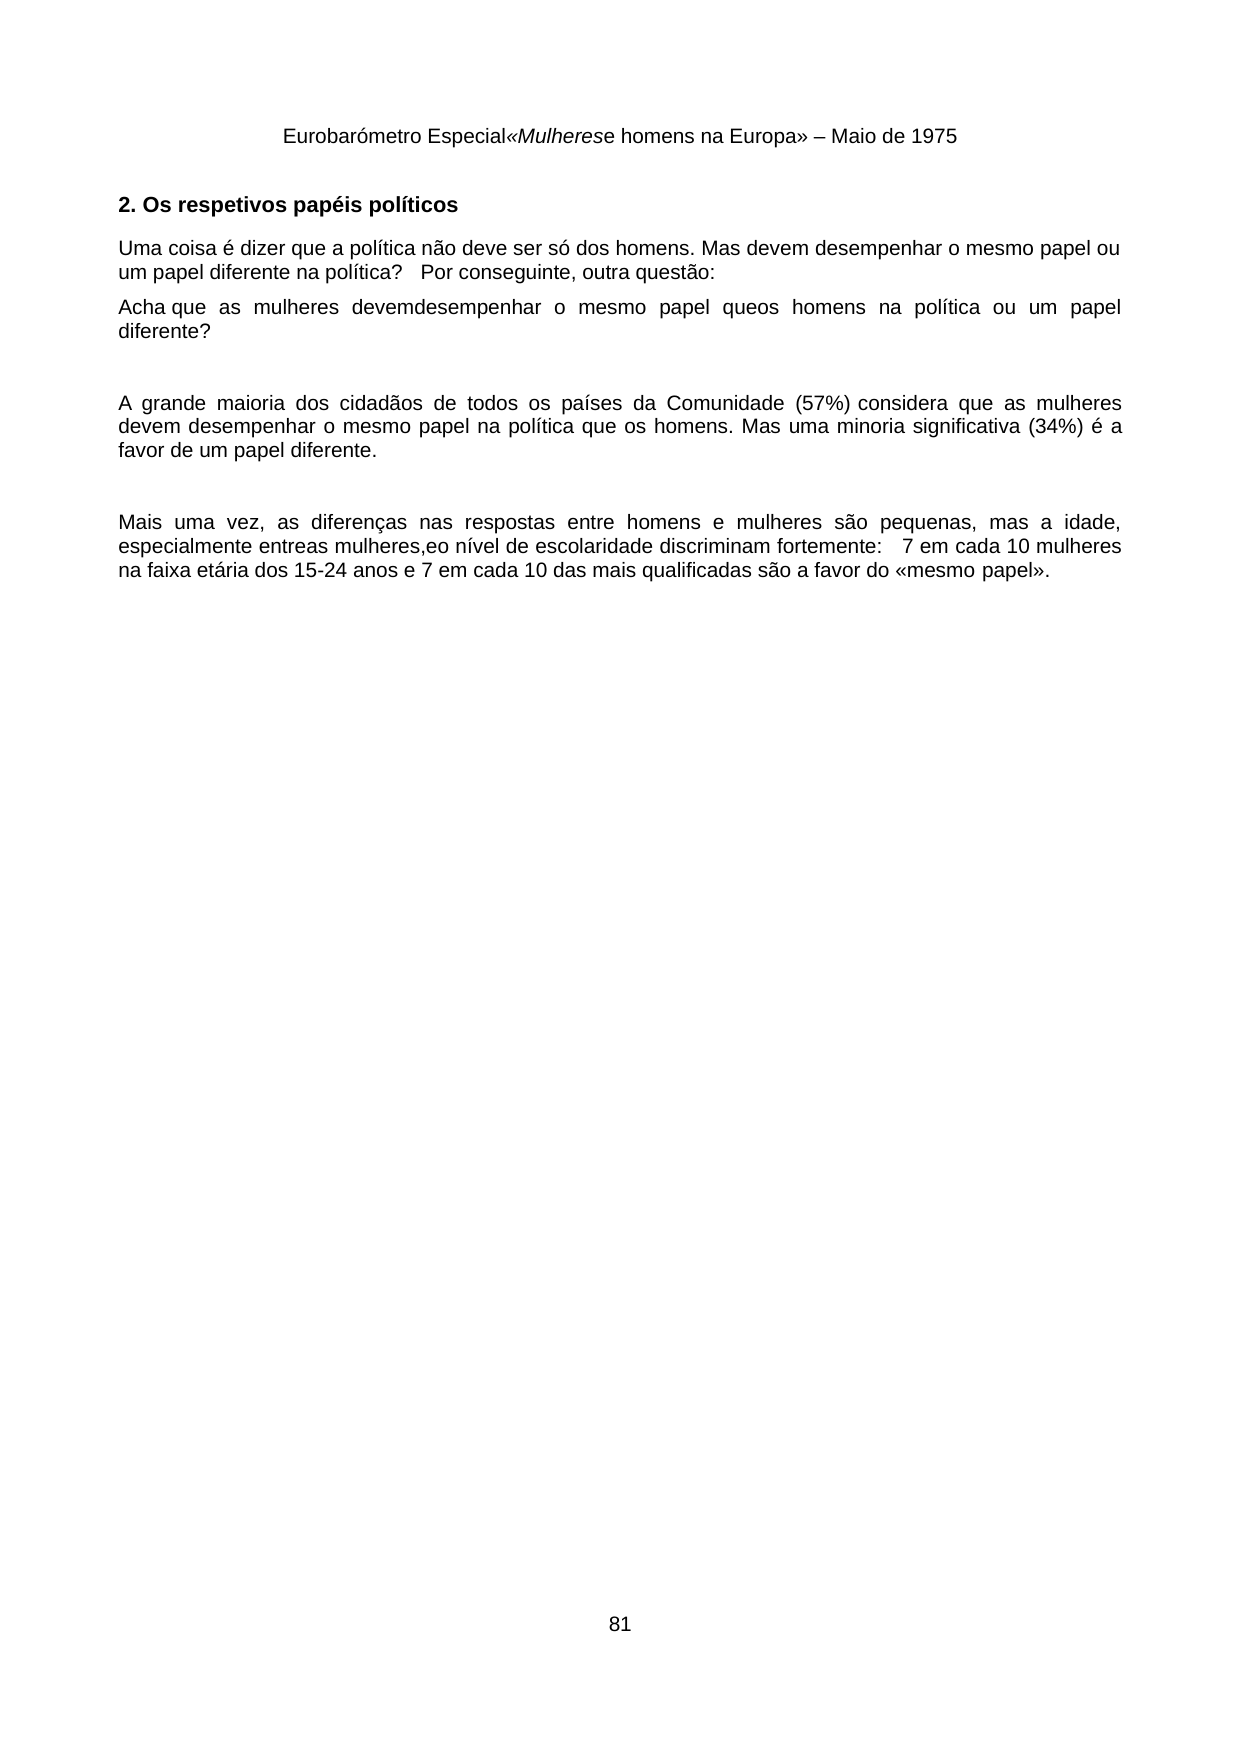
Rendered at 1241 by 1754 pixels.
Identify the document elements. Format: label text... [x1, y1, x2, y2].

subtitle 2. Os respetivos papéis políticos [118, 192, 1122, 217]
text Mais uma vez, as diferenças nas respostas entre homens e mulheres são pequenas, mas a idade, especialmente entreas mulheres,eo nível de escolaridade discriminam fortemente: 7 em cada 10 mulheres na faixa etária dos 15-24 anos e 7 em cada 10 das mais qualificadas são a favor do «mesmo papel». [118, 509, 1122, 581]
text A grande maioria dos cidadãos de todos os países da Comunidade (57%) considera que as mulheres devem desempenhar o mesmo papel na política que os homens. Mas uma minoria significativa (34%) é a favor de um papel diferente. [118, 390, 1122, 462]
text Uma coisa é dizer que a política não deve ser só dos homens. Mas devem desempenhar o mesmo papel ou um papel diferente na política? Por conseguinte, outra questão: [118, 236, 1122, 283]
text Acha que as mulheres devemdesempenhar o mesmo papel queos homens na política ou um papel diferente? [118, 295, 1122, 343]
